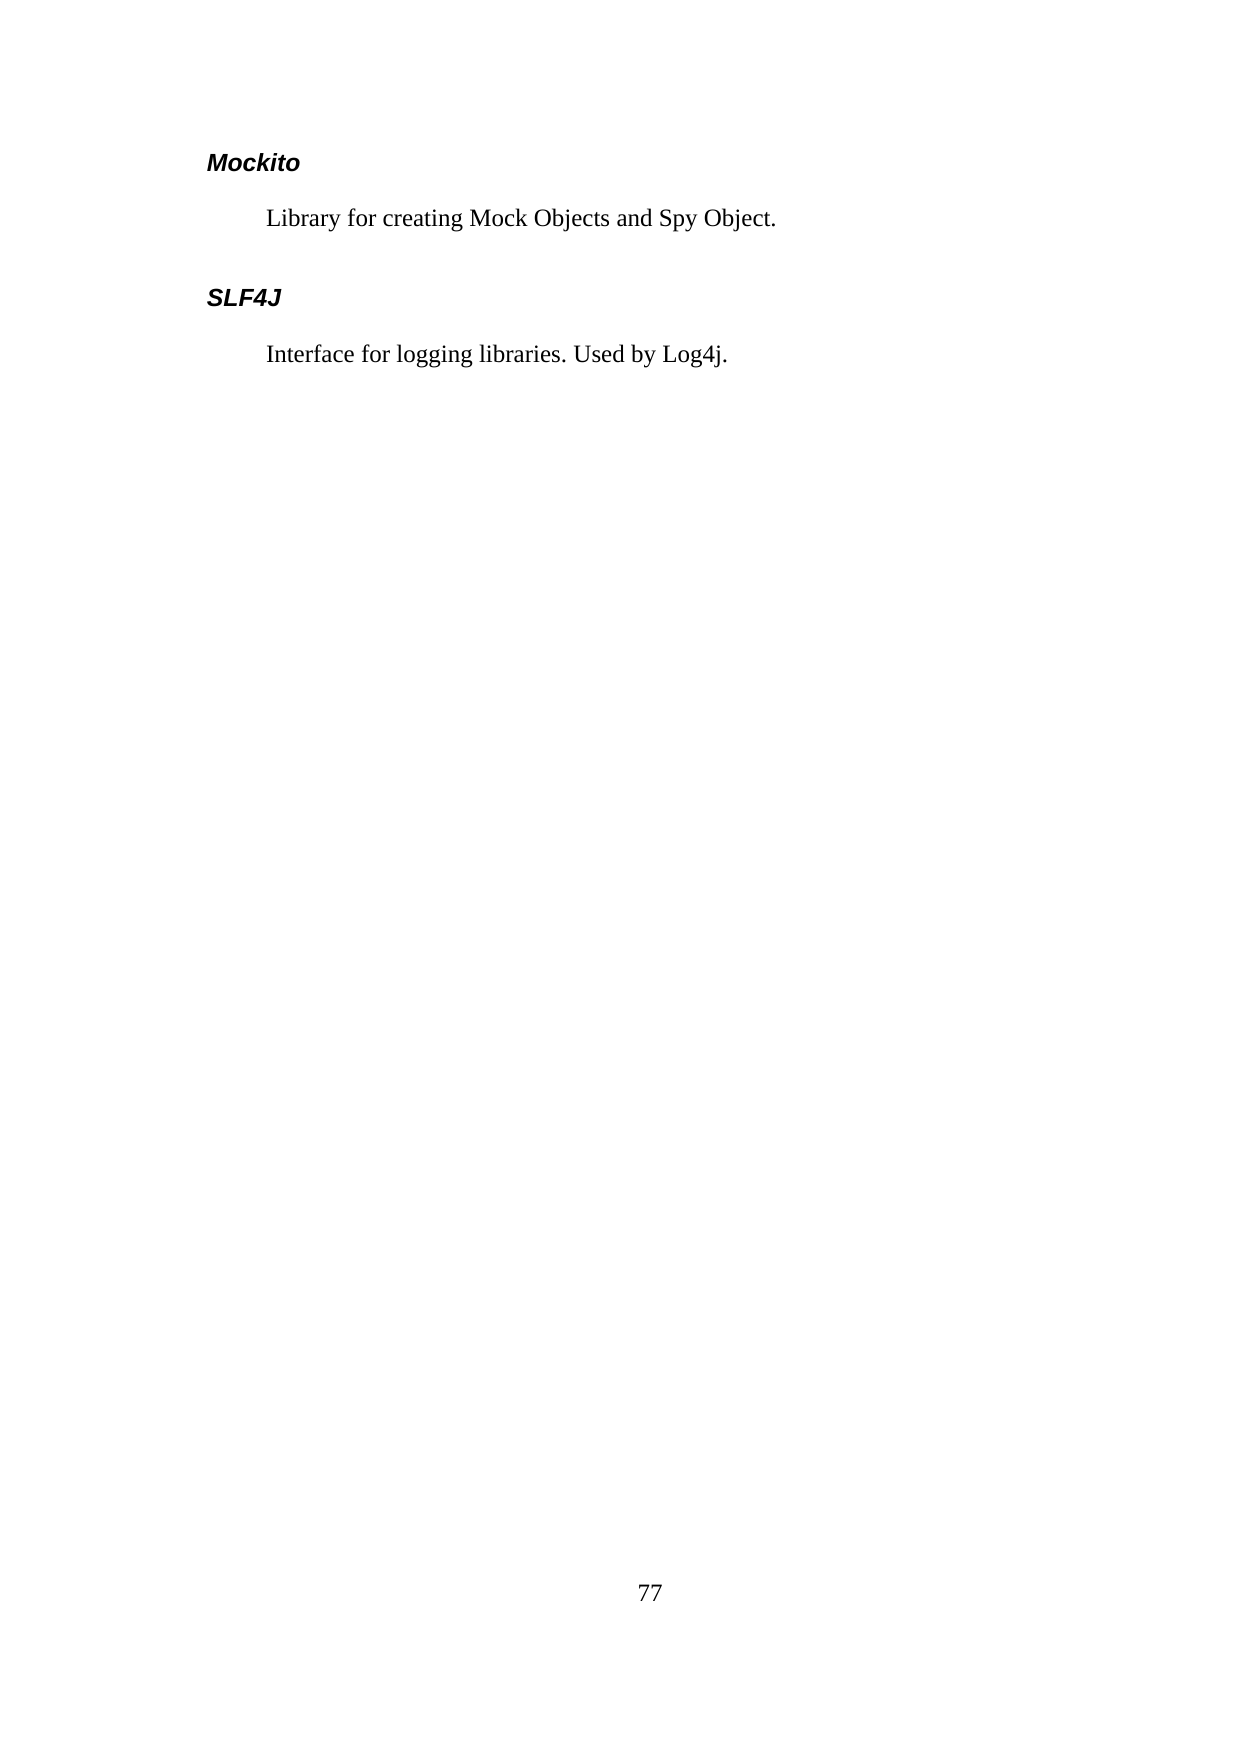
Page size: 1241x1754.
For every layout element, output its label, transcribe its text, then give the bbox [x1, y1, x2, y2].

subtitle SLF4J [207, 283, 1093, 312]
subtitle Mockito [207, 148, 1093, 176]
text Library for creating Mock Objects and Spy Object. [207, 203, 1093, 232]
text Interface for logging libraries. Used by Log4j. [207, 339, 1093, 368]
